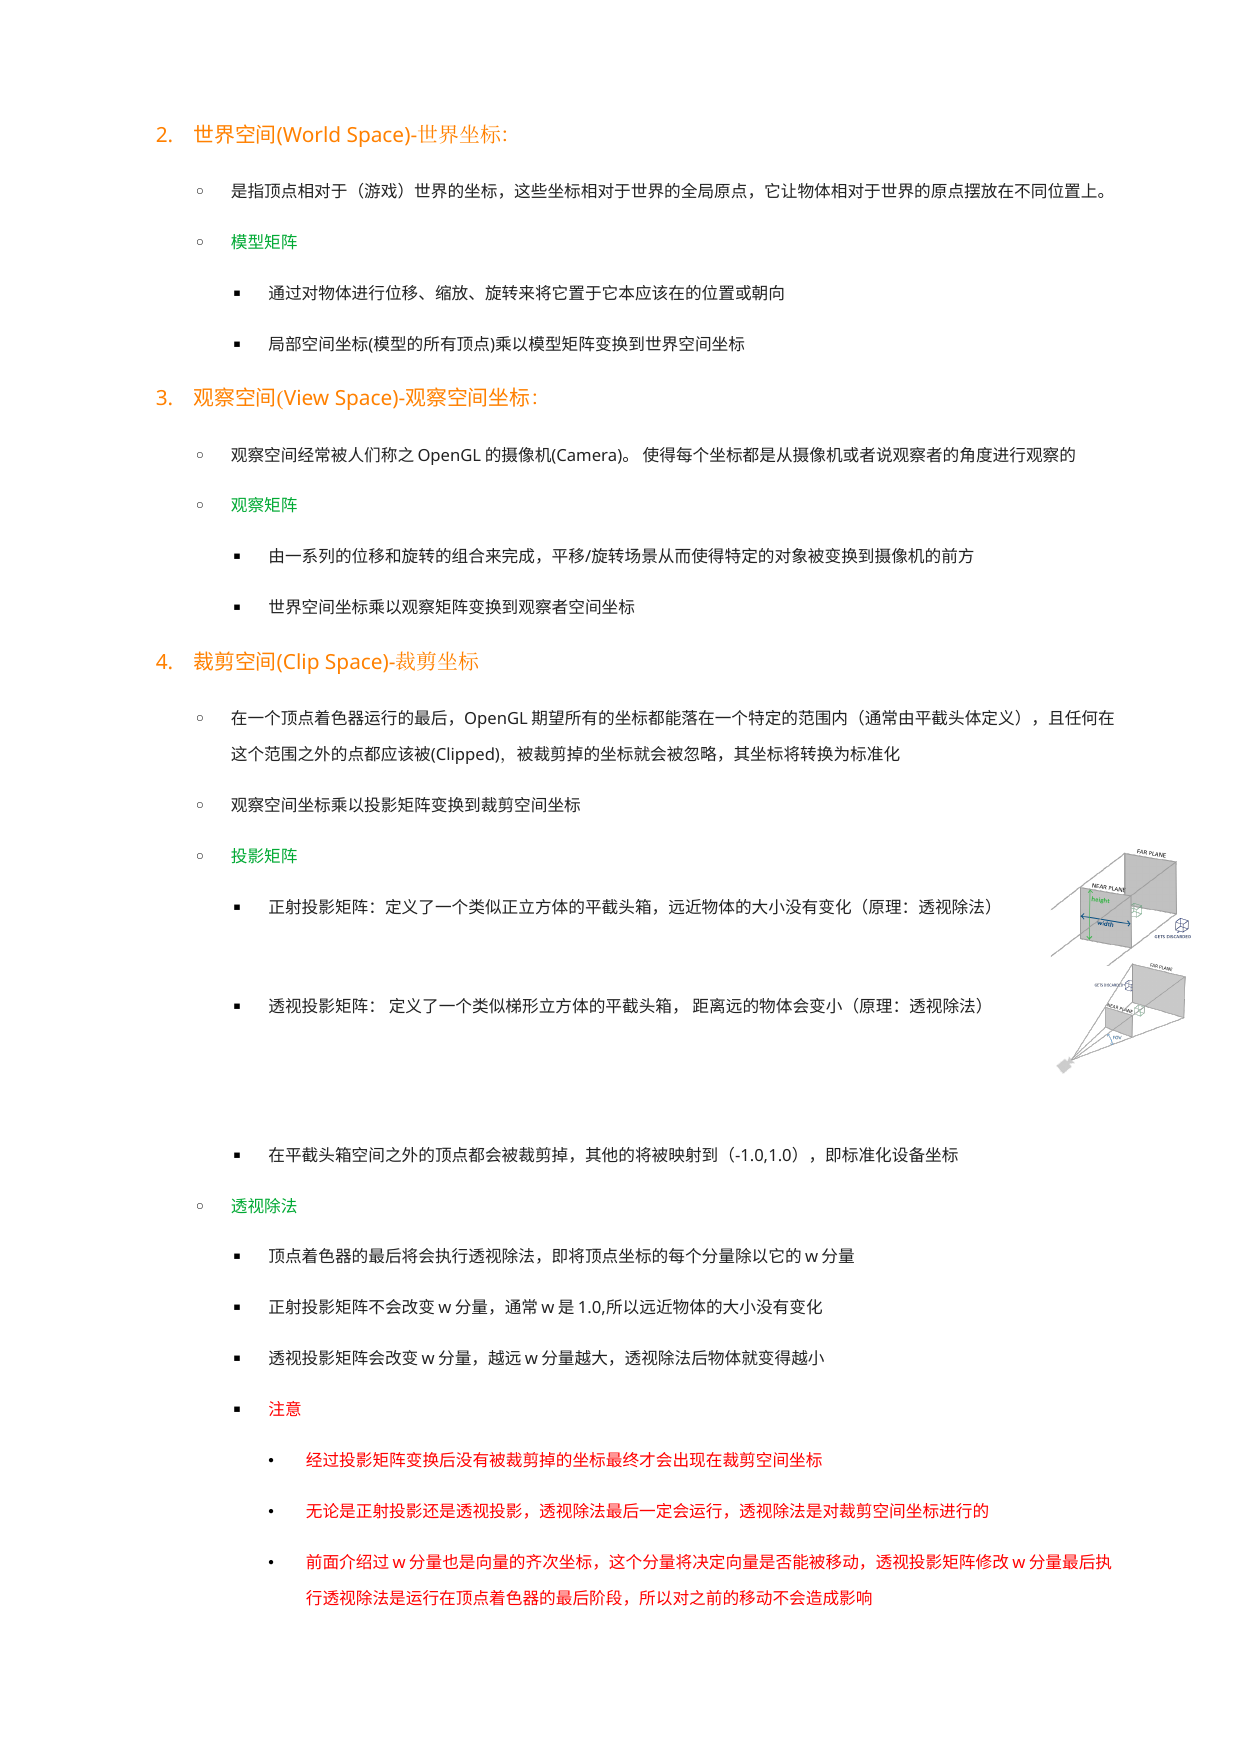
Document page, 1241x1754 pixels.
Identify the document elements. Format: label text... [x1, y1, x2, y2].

list 在平截头箱空间之外的顶点都会被裁剪掉，其他的将被映射到（-1.0,1.0），即标准化设备坐标 [231, 1142, 1122, 1166]
list 局部空间坐标(模型的所有顶点)乘以模型矩阵变换到世界空间坐标 [231, 331, 1122, 355]
list 注意 [231, 1396, 1122, 1420]
list 世界空间(World Space)-世界坐标： [156, 118, 1122, 148]
list 透视投影矩阵会改变w分量，越远w分量越大，透视除法后物体就变得越小 [231, 1345, 1122, 1369]
list 透视除法 [193, 1193, 1122, 1217]
list 在一个顶点着色器运行的最后，OpenGL期望所有的坐标都能落在一个特定的范围内（通常由平截头体定义），且任何在这个范围之外的点都应该被(Clipped)，被裁剪掉的坐标就会被忽略，其坐标将转换为标准化 [193, 705, 1122, 766]
list 观察矩阵 [193, 492, 1122, 517]
list 经过投影矩阵变换后没有被裁剪掉的坐标最终才会出现在裁剪空间坐标 [268, 1447, 1122, 1471]
list 世界空间坐标乘以观察矩阵变换到观察者空间坐标 [231, 594, 1122, 618]
list 正射投影矩阵：定义了一个类似正立方体的平截头箱，远近物体的大小没有变化（原理：透视除法） [231, 894, 1050, 918]
list 是指顶点相对于（游戏）世界的坐标，这些坐标相对于世界的全局原点，它让物体相对于世界的原点摆放在不同位置上。 [193, 178, 1122, 202]
list 观察空间经常被人们称之OpenGL的摄像机(Camera)。 使得每个坐标都是从摄像机或者说观察者的角度进行观察的 [193, 442, 1122, 466]
list 顶点着色器的最后将会执行透视除法，即将顶点坐标的每个分量除以它的w分量 [231, 1243, 1122, 1268]
list 正射投影矩阵不会改变w分量，通常w是1.0,所以远近物体的大小没有变化 [231, 1294, 1122, 1319]
list 观察空间(View Space)-观察空间坐标： [156, 382, 1122, 412]
list 前面介绍过w分量也是向量的齐次坐标，这个分量将决定向量是否能被移动，透视投影矩阵修改w分量最后执行透视除法是运行在顶点着色器的最后阶段，所以对之前的移动不会造成影响 [268, 1549, 1122, 1609]
list 透视投影矩阵： 定义了一个类似梯形立方体的平截头箱， 距离远的物体会变小（原理：透视除法） [231, 993, 1053, 1018]
list 无论是正射投影还是透视投影，透视除法最后一定会运行，透视除法是对裁剪空间坐标进行的 [268, 1498, 1122, 1522]
list 裁剪空间(Clip Space)-裁剪坐标 [156, 645, 1122, 675]
picture [1050, 846, 1198, 1079]
list 由一系列的位移和旋转的组合来完成，平移/旋转场景从而使得特定的对象被变换到摄像机的前方 [231, 543, 1122, 568]
list 观察空间坐标乘以投影矩阵变换到裁剪空间坐标 [193, 792, 1122, 817]
list 投影矩阵 [193, 843, 1122, 867]
list 模型矩阵 [193, 229, 1122, 253]
list 通过对物体进行位移、缩放、旋转来将它置于它本应该在的位置或朝向 [231, 280, 1122, 304]
